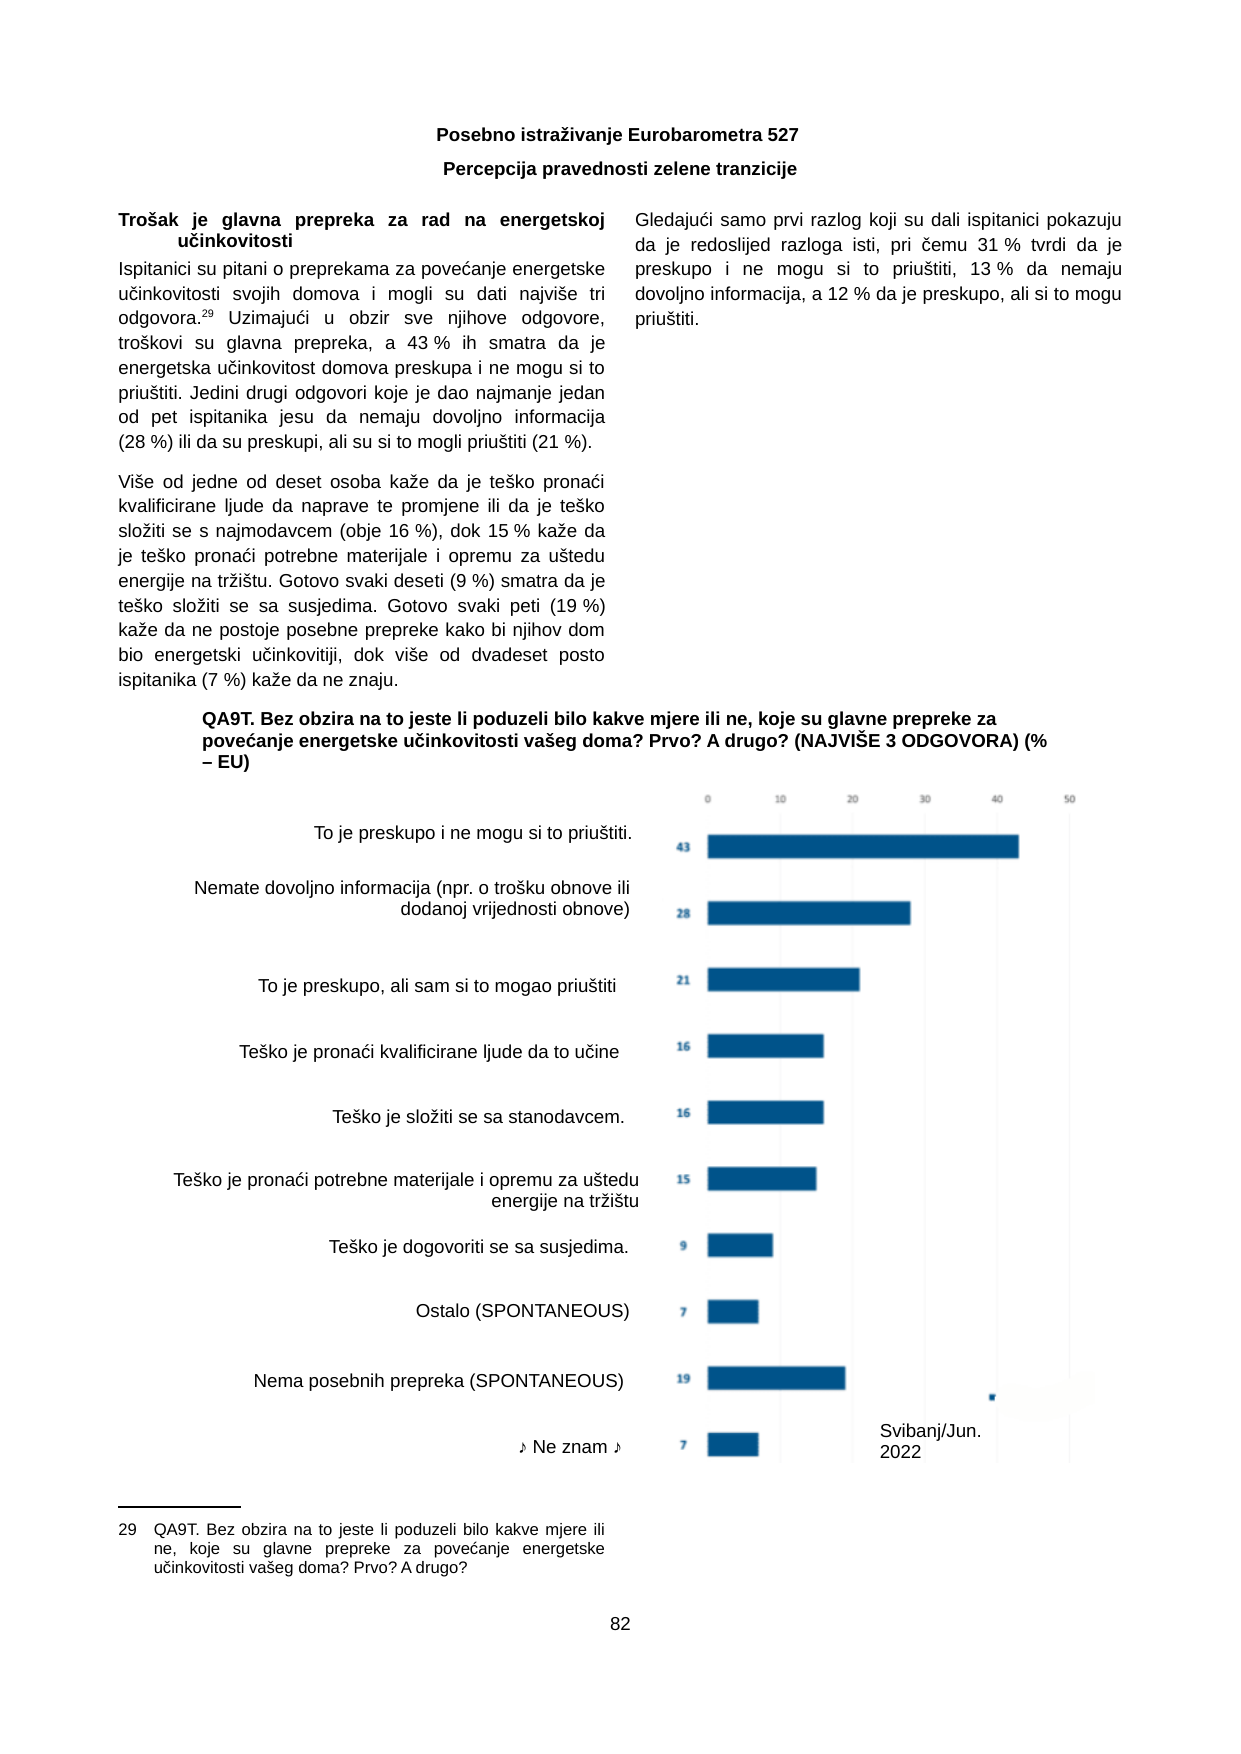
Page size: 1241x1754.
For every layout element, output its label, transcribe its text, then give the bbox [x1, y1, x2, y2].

text Više od jedne od deset osoba kaže da je teško pronaći kvalificirane ljude da naprave te promjene ili da je teško složiti se s najmodavcem (obje 16 %), dok 15 % kaže da je teško pronaći potrebne materijale i opremu za uštedu energije na tržištu. Gotovo svaki deseti (9 %) smatra da je teško složiti se sa susjedima. Gotovo svaki peti (19 %) kaže da ne postoje posebne prepreke kako bi njihov dom bio energetski učinkovitiji, dok više od dvadeset posto ispitanika (7 %) kaže da ne znaju. [118, 471, 605, 690]
text Trošak je glavna prepreka za rad na energetskoj učinkovitosti [118, 208, 605, 252]
text QA9T. Bez obzira na to jeste li poduzeli bilo kakve mjere ili ne, koje su glavne prepreke za povećanje energetske učinkovitosti vašeg doma? Prvo? A drugo? [118, 1519, 605, 1577]
text Ispitanici su pitani o preprekama za povećanje energetske učinkovitosti svojih domova i mogli su dati najviše tri odgovora. Uzimajući u obzir sve njihove odgovore, troškovi su glavna prepreka, a 43 % ih smatra da je energetska učinkovitost domova preskupa i ne mogu si to priuštiti. Jedini drugi odgovori koje je dao najmanje jedan od pet ispitanika jesu da nemaju dovoljno informacija (28 %) ili da su preskupi, ali su si to mogli priuštiti (21 %). [118, 258, 605, 453]
text Gledajući samo prvi razlog koji su dali ispitanici pokazuju da je redoslijed razloga isti, pri čemu 31 % tvrdi da je preskupo i ne mogu si to priuštiti, 13 % da nemaju dovoljno informacija, a 12 % da je preskupo, ali si to mogu priuštiti. [635, 208, 1122, 329]
picture [662, 779, 1095, 1463]
